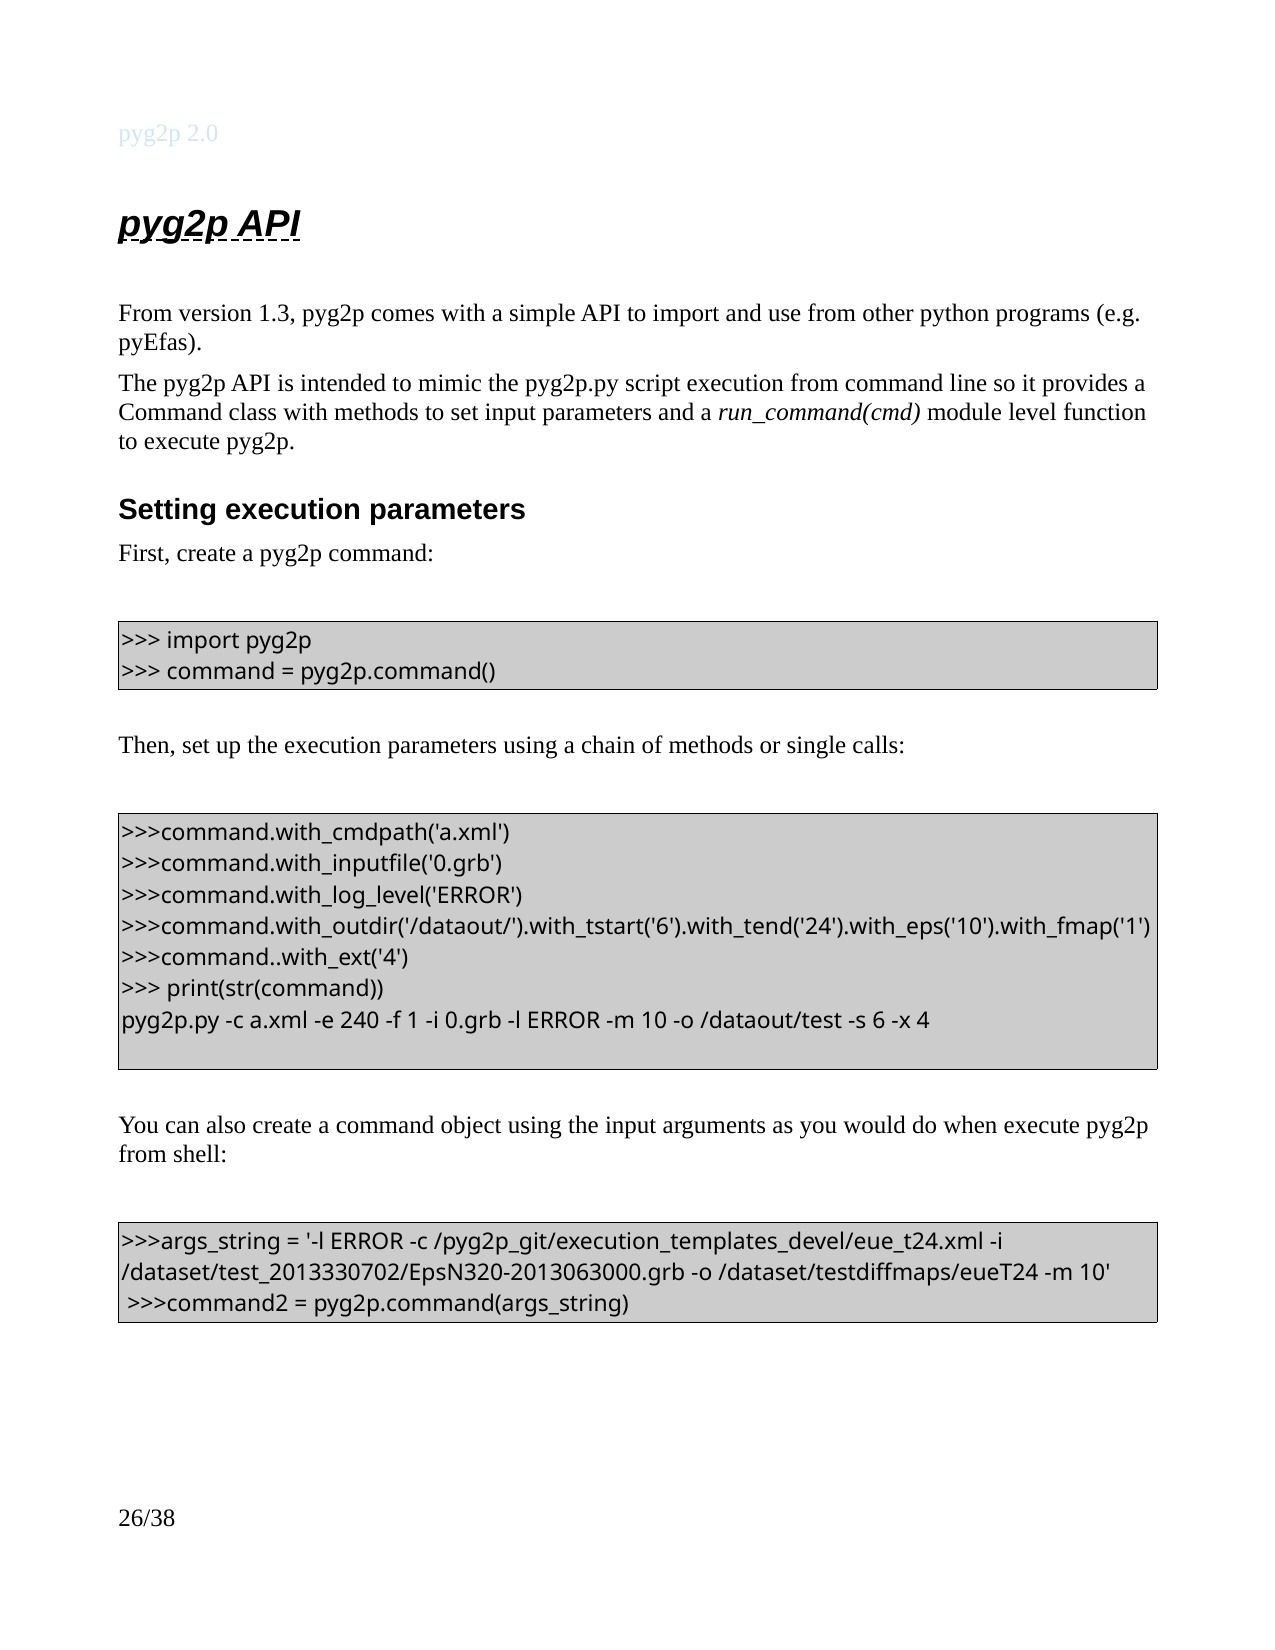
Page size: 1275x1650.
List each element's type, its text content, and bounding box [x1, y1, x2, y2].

text From version 1.3, pyg2p comes with a simple API to import and use from other python programs (e.g. pyEfas). [118, 298, 1157, 356]
text pyg2p.py -c a.xml -e 240 -f 1 -i 0.grb -l ERROR -m 10 -o /dataout/test -s 6 -x 4 [119, 1001, 1157, 1032]
text You can also create a command object using the input arguments as you would do when execute pyg2p from shell: [118, 1111, 1157, 1168]
text >>> import pyg2p [119, 622, 1157, 652]
text >>>command.with_log_level('ERROR') [119, 876, 1157, 907]
subtitle Setting execution parameters [118, 492, 1157, 526]
text >>>command..with_ext('4') [119, 938, 1157, 969]
text >>>args_string = '-l ERROR -c /pyg2p_git/execution_templates_devel/eue_t24.xml -i /dataset/test_2013330702/EpsN320-2013063000.grb -o /dataset/testdiffmaps/eueT24 -m 10' [119, 1223, 1157, 1284]
text First, create a pyg2p command: [118, 538, 1157, 567]
text >>>command.with_outdir('/dataout/').with_tstart('6').with_tend('24').with_eps('10').with_fmap('1') [119, 907, 1157, 938]
text The pyg2p API is intended to mimic the pyg2p.py script execution from command line so it provides a Command class with methods to set input parameters and a run_command(cmd) module level function to execute pyg2p. [118, 368, 1157, 454]
text Then, set up the execution parameters using a chain of methods or single calls: [118, 731, 1157, 759]
text >>>command.with_cmdpath('a.xml') [119, 814, 1157, 844]
text >>>command.with_inputfile('0.grb') [119, 844, 1157, 876]
text >>> command = pyg2p.command() [119, 652, 1157, 689]
subtitle pyg2p API [118, 201, 1157, 244]
text >>>command2 = pyg2p.command(args_string) [119, 1284, 1157, 1322]
text >>> print(str(command)) [119, 969, 1157, 1001]
